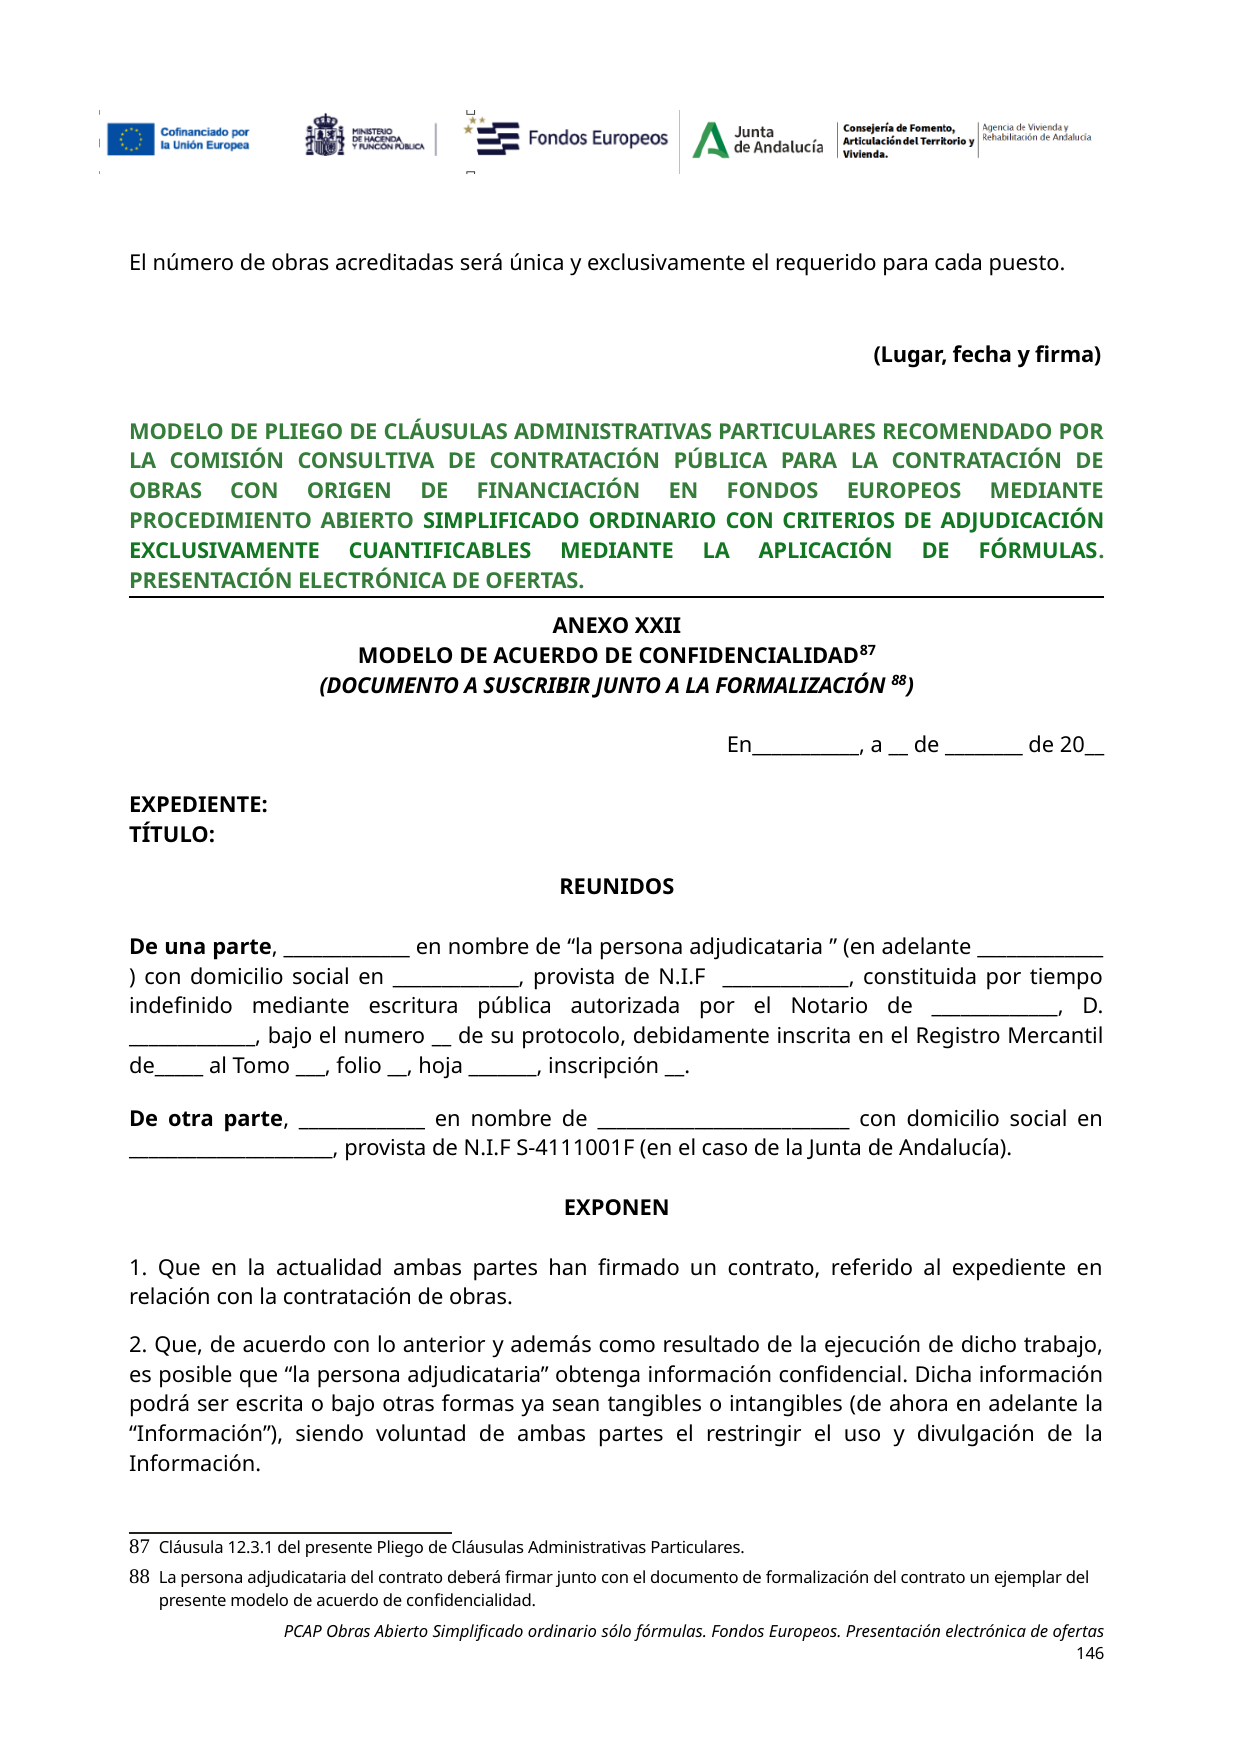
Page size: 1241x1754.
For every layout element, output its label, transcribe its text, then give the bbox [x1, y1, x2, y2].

picture [99, 107, 1104, 174]
text EXPEDIENTE: [129, 789, 1104, 819]
text (Lugar, fecha y firma) [129, 339, 1104, 372]
text El número de obras acreditadas será única y exclusivamente el requerido para cada puesto. [129, 247, 1104, 277]
text En___________, a __ de ________ de 20__ [129, 729, 1104, 759]
text La persona adjudicataria del contrato deberá firmar junto con el documento de formalización del contrato un ejemplar del presente modelo de acuerdo de confidencialidad. [129, 1564, 1104, 1611]
text (DOCUMENTO A SUSCRIBIR JUNTO A LA FORMALIZACIÓN ) [129, 670, 1104, 700]
text 1. Que en la actualidad ambas partes han firmado un contrato, referido al expediente en relación con la contratación de obras. [129, 1252, 1104, 1311]
text MODELO DE ACUERDO DE CONFIDENCIALIDAD [129, 640, 1104, 670]
text EXPONEN [129, 1192, 1104, 1222]
text 2. Que, de acuerdo con lo anterior y además como resultado de la ejecución de dicho trabajo, es posible que “la persona adjudicataria” obtenga información confidencial. Dicha información podrá ser escrita o bajo otras formas ya sean tangibles o intangibles (de ahora en adelante la “Información”), siendo voluntad de ambas partes el restringir el uso y divulgación de la Información. [129, 1329, 1104, 1478]
text De otra parte, _____________ en nombre de __________________________ con domicilio social en _____________________, provista de N.I.F S-4111001F (en el caso de la Junta de Andalucía). [129, 1103, 1104, 1162]
text Cláusula 12.3.1 del presente Pliego de Cláusulas Administrativas Particulares. [129, 1533, 1104, 1558]
text De una parte, _____________ en nombre de “la persona adjudicataria ” (en adelante _____________ ) con domicilio social en _____________, provista de N.I.F _____________, constituida por tiempo indefinido mediante escritura pública autorizada por el Notario de _____________, D. _____________, bajo el numero __ de su protocolo, debidamente inscrita en el Registro Mercantil de_____ al Tomo ___, folio __, hoja _______, inscripción __. [129, 931, 1104, 1080]
text MODELO DE PLIEGO DE CLÁUSULAS ADMINISTRATIVAS PARTICULARES RECOMENDADO POR LA COMISIÓN CONSULTIVA DE CONTRATACIÓN PÚBLICA PARA LA CONTRATACIÓN DE OBRAS CON ORIGEN DE FINANCIACIÓN EN FONDOS EUROPEOS MEDIANTE PROCEDIMIENTO ABIERTO SIMPLIFICADO ORDINARIO CON CRITERIOS DE ADJUDICACIÓN EXCLUSIVAMENTE CUANTIFICABLES MEDIANTE LA APLICACIÓN DE FÓRMULAS. PRESENTACIÓN ELECTRÓNICA DE OFERTAS. [129, 416, 1104, 596]
text TÍTULO: [129, 819, 1104, 849]
text ANEXO XXII [129, 610, 1104, 640]
text REUNIDOS [129, 871, 1104, 901]
